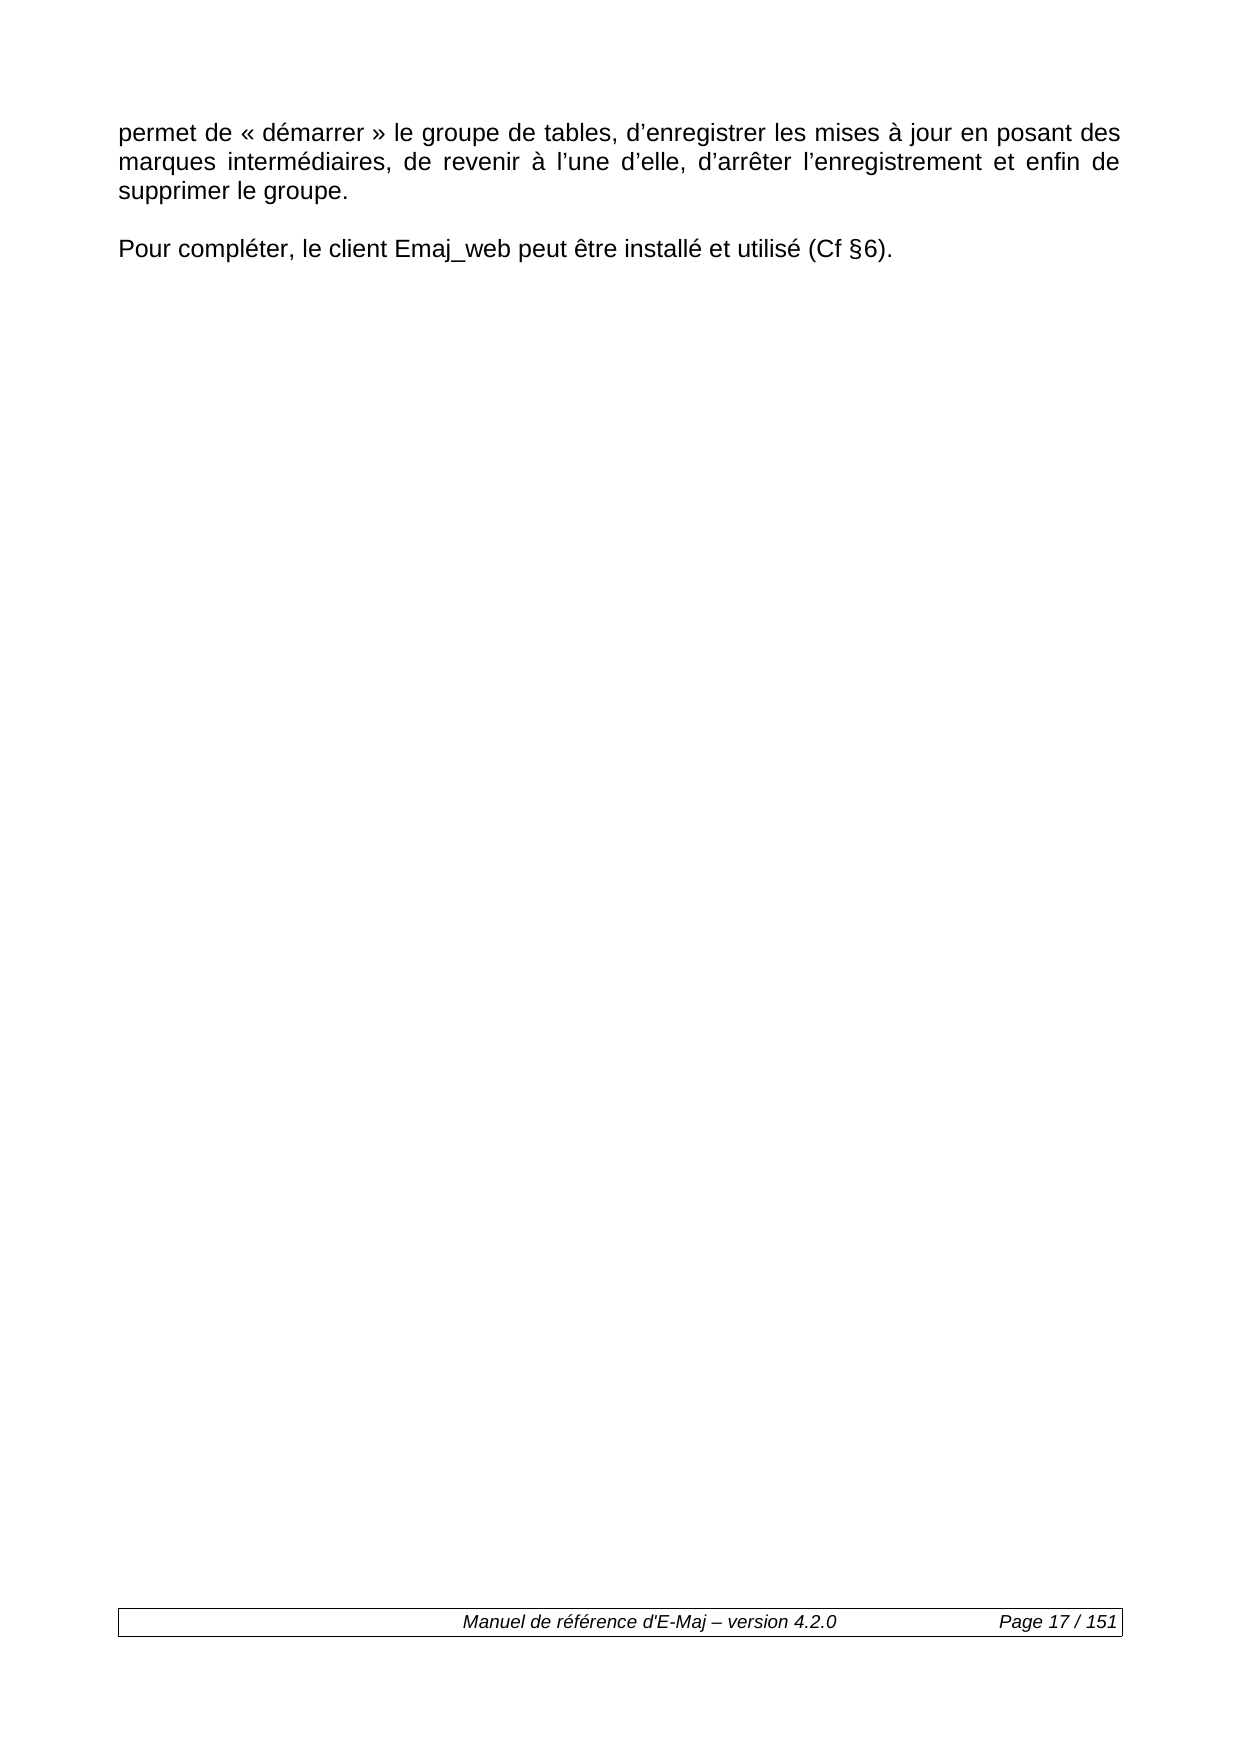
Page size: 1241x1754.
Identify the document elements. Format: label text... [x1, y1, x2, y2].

text permet de « démarrer » le groupe de tables, d’enregistrer les mises à jour en posant des marques intermédiaires, de revenir à l’une d’elle, d’arrêter l’enregistrement et enfin de supprimer le groupe. [118, 118, 1122, 205]
text Pour compléter, le client Emaj_web peut être installé et utilisé (Cf §6). [118, 234, 1122, 263]
